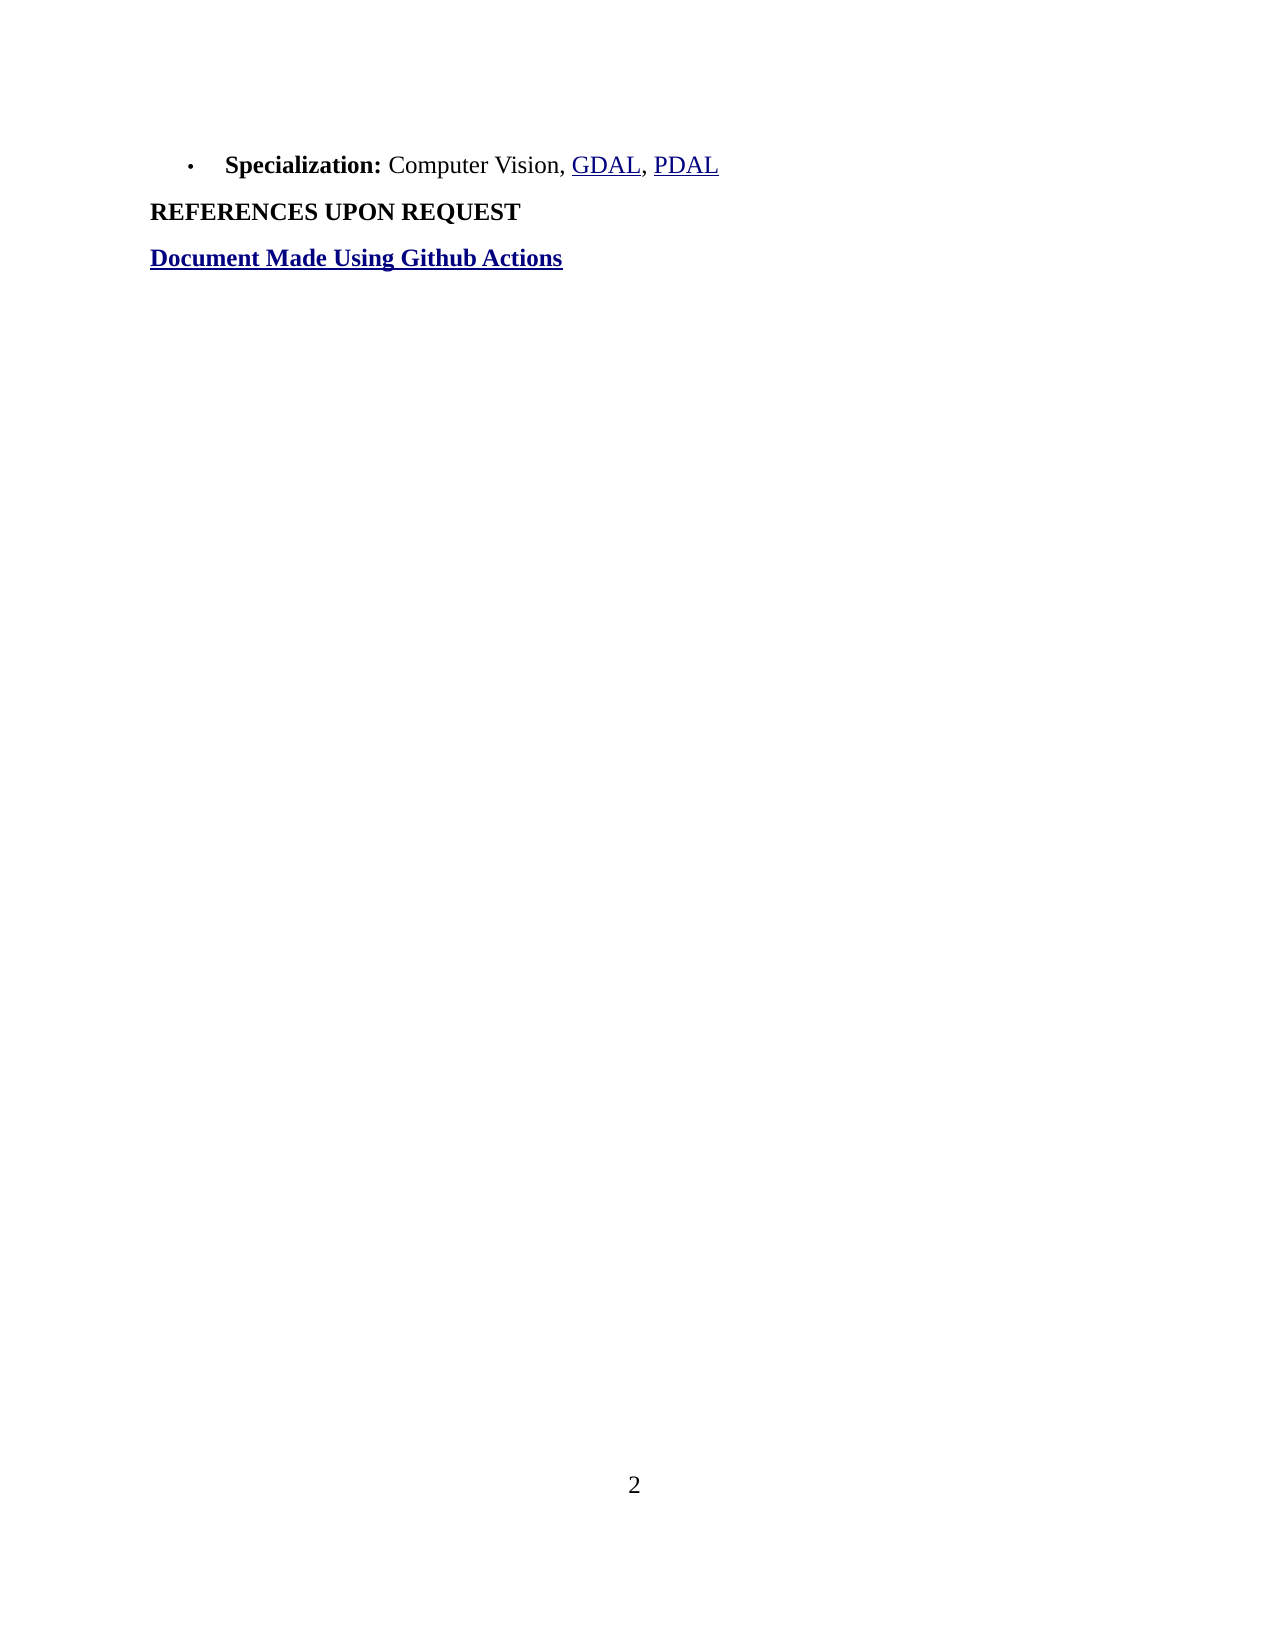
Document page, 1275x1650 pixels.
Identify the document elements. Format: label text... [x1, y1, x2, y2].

list Specialization: Computer Vision, GDAL, PDAL [187, 150, 1125, 179]
text Document Made Using Github Actions [150, 243, 1125, 272]
text REFERENCES UPON REQUEST [150, 197, 1125, 225]
